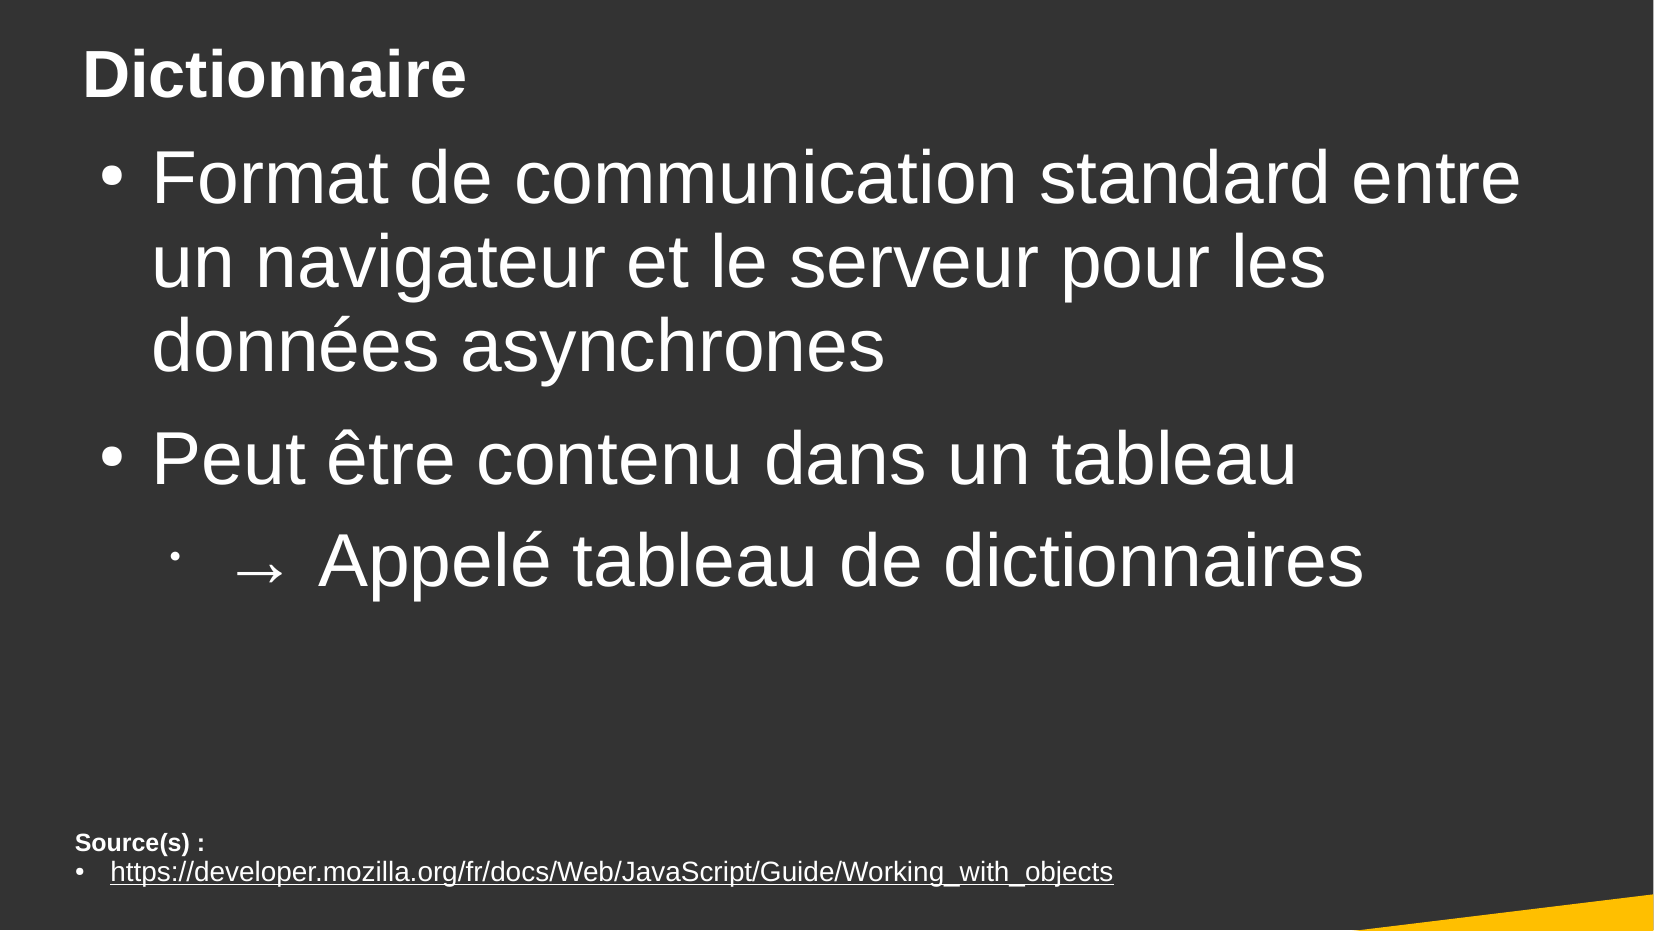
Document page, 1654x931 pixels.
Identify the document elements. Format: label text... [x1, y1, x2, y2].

list Format de communication standard entre un navigateur et le serveur pour les données asynchrones Peut être contenu dans un tableau → Appelé tableau de dictionnaires [80, 135, 1620, 650]
text_box Source(s) : https://developer.mozilla.org/fr/docs/Web/JavaScript/Guide/Working_with_objects [60, 821, 1583, 920]
text_box [1352, 894, 1654, 931]
title Dictionnaire [82, 37, 1571, 114]
